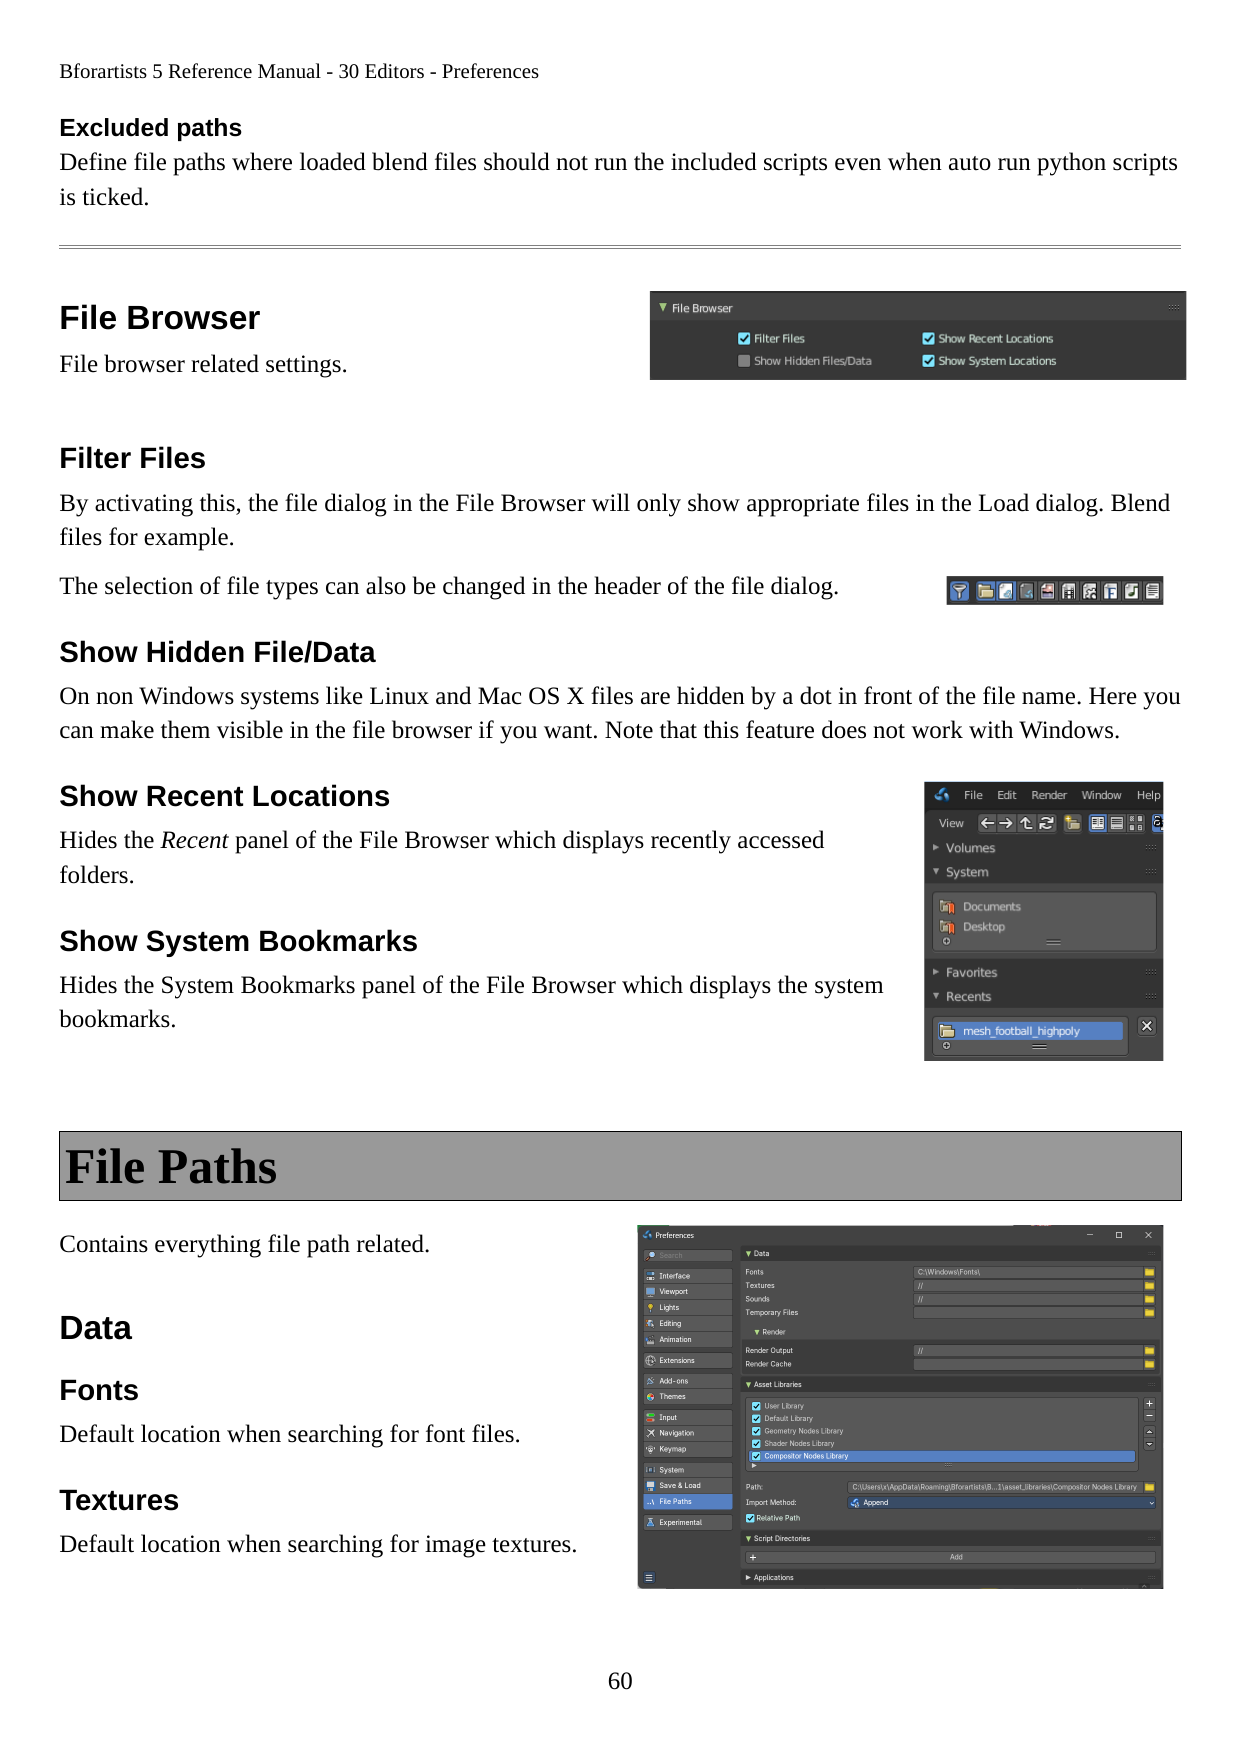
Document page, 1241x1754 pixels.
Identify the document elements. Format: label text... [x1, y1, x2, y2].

subtitle Show Recent Locations [59, 779, 1181, 813]
subtitle File Browser [59, 298, 649, 337]
text Hides the System Bookmarks panel of the File Browser which displays the system bookmarks. [59, 970, 924, 1033]
subtitle Data [59, 1307, 637, 1346]
text Contains everything file path related. [59, 1229, 637, 1258]
subtitle [1164, 1373, 1181, 1407]
subtitle [1164, 924, 1181, 957]
picture [649, 291, 1187, 380]
text Default location when searching for image textures. [59, 1529, 637, 1558]
text Define file paths where loaded blend files should not run the included scripts even when auto run python scripts is ticked. [59, 147, 1181, 211]
subtitle Fonts [59, 1373, 637, 1407]
subtitle Show Hidden File/Data [59, 635, 1181, 669]
text On non Windows systems like Linux and Mac OS X files are hidden by a dot in front of the file name. Here you can make them visible in the file browser if you want. Note that this feature does not work with Windows. [59, 681, 1181, 744]
subtitle Excluded paths [59, 113, 1181, 141]
picture [637, 1225, 1164, 1589]
subtitle [1164, 1307, 1181, 1346]
subtitle Filter Files [59, 441, 1181, 475]
picture [924, 781, 1164, 1061]
text Default location when searching for font files. [59, 1419, 637, 1448]
text File browser related settings. [59, 349, 649, 378]
table_header File Paths [60, 1132, 1181, 1200]
subtitle Textures [59, 1483, 637, 1517]
subtitle Show System Bookmarks [59, 924, 924, 957]
picture [946, 576, 1164, 605]
text Hides the Recent panel of the File Browser which displays recently accessed folders. [59, 826, 924, 889]
subtitle [1164, 1483, 1181, 1517]
text The selection of file types can also be changed in the header of the file dialog. [59, 571, 1181, 600]
text By activating this, the file dialog in the File Browser will only show appropriate files in the Load dialog. Blend files for example. [59, 488, 1181, 551]
